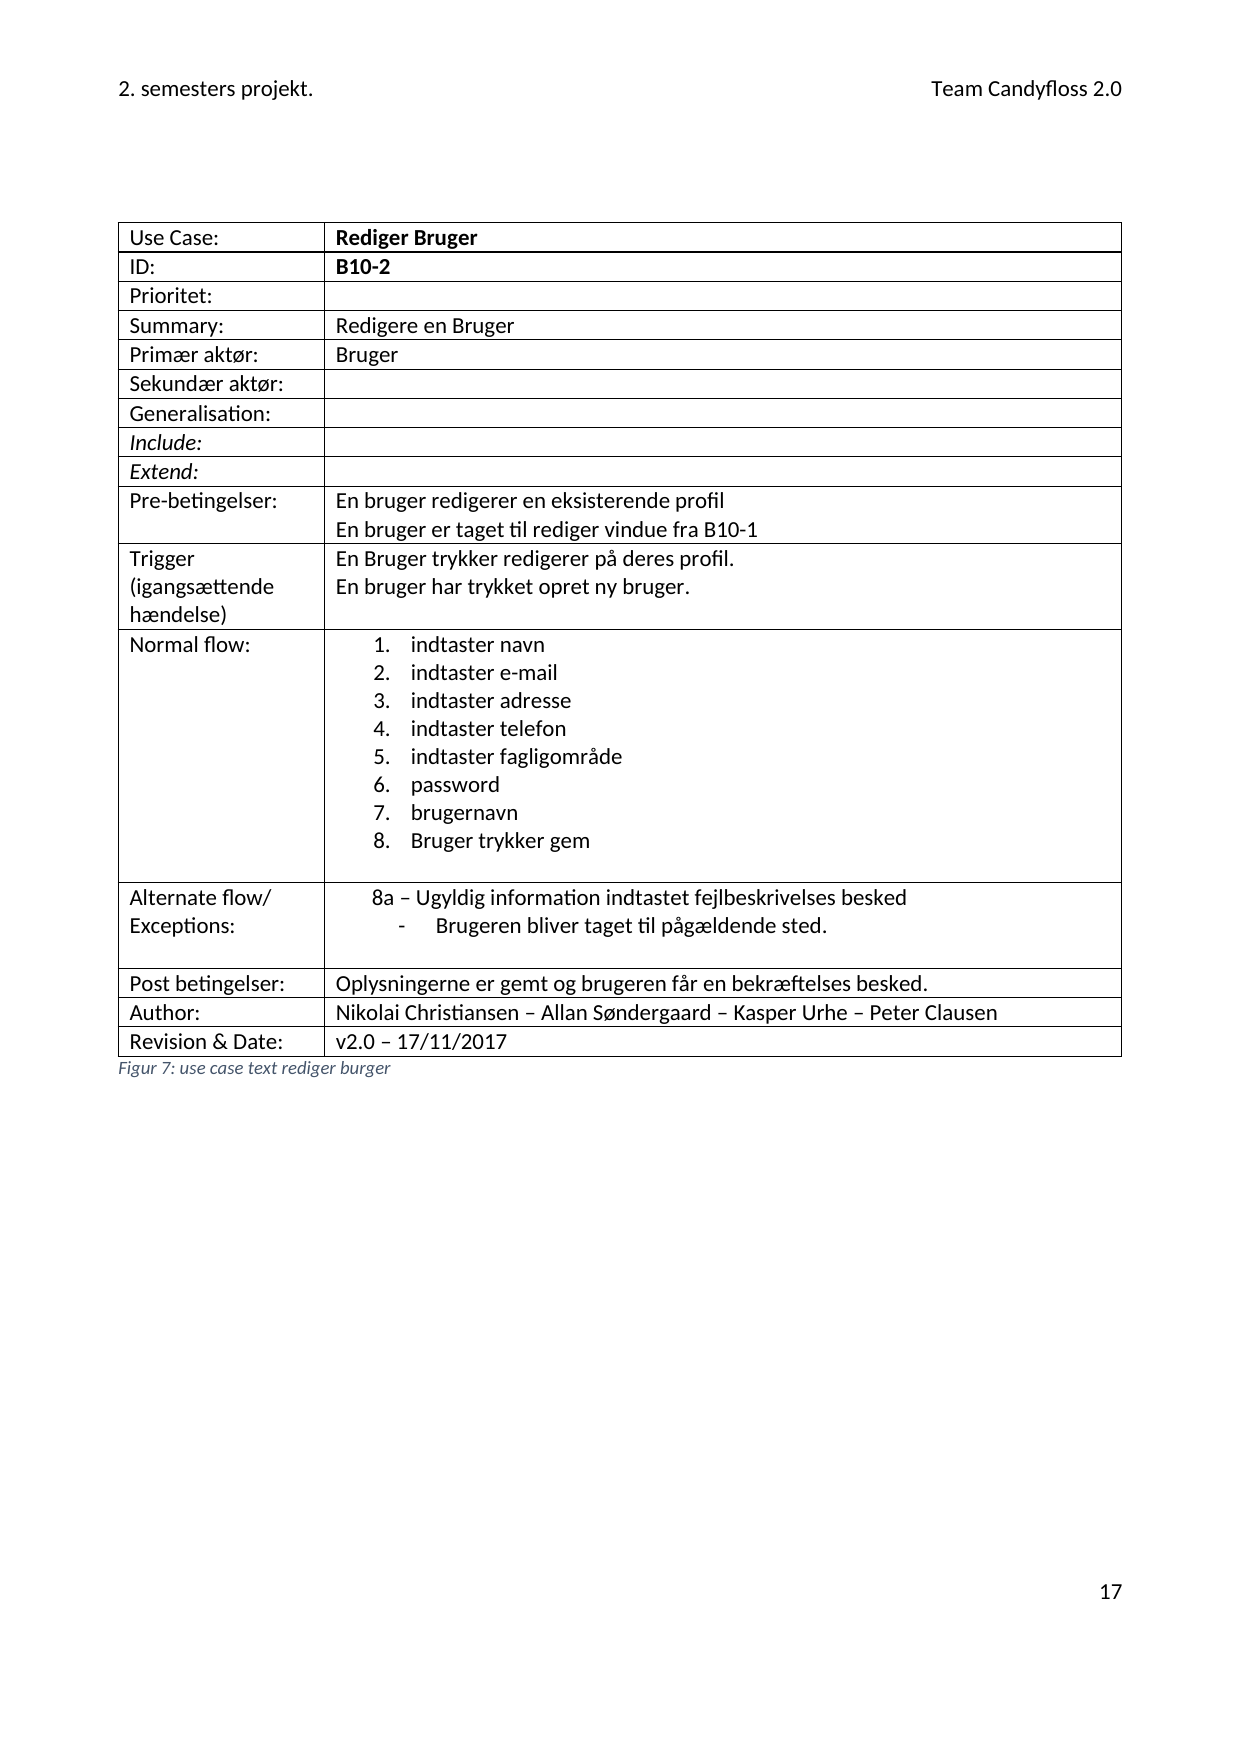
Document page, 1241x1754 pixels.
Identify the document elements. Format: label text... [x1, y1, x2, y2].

table_cell En bruger redigerer en eksisterende profil En bruger er taget til rediger vindue fra B10-1 [325, 487, 1121, 543]
table_cell Nikolai Christiansen – Allan Søndergaard – Kasper Urhe – Peter Clausen [325, 998, 1121, 1026]
table_cell [325, 370, 1121, 398]
table_cell Post betingelser: [119, 969, 324, 997]
table_cell Alternate flow/ Exceptions: [119, 883, 324, 968]
table_cell [325, 282, 1121, 310]
table_cell En Bruger trykker redigerer på deres profil. En bruger har trykket opret ny bruger. [325, 544, 1121, 629]
table_cell [325, 457, 1121, 486]
table_cell indtaster navn indtaster e-mail indtaster adresse indtaster telefon indtaster fagligområde password brugernavn Bruger trykker gem [325, 630, 1121, 882]
table_cell Trigger (igangsættende hændelse) [119, 544, 324, 629]
table_header Rediger Bruger [325, 223, 1121, 251]
table_cell Prioritet: [119, 282, 324, 310]
table_cell B10-2 [325, 253, 1121, 281]
table_cell Redigere en Bruger [325, 311, 1121, 339]
table_cell Revision & Date: [119, 1027, 324, 1056]
table_cell Sekundær aktør: [119, 370, 324, 398]
table_cell Summary: [119, 311, 324, 339]
table_cell Pre-betingelser: [119, 487, 324, 543]
table_cell Normal flow: [119, 630, 324, 882]
table_cell Primær aktør: [119, 340, 324, 368]
table_cell v2.0 – 17/11/2017 [325, 1027, 1121, 1056]
table_header Use Case: [119, 223, 324, 251]
table_cell Oplysningerne er gemt og brugeren får en bekræftelses besked. [325, 969, 1121, 997]
table_cell ID: [119, 253, 324, 281]
table_cell Author: [119, 998, 324, 1026]
table_cell [325, 428, 1121, 456]
table_cell [325, 399, 1121, 427]
table_cell 8a – Ugyldig information indtastet fejlbeskrivelses besked Brugeren bliver taget til pågældende sted. [325, 883, 1121, 968]
table_cell Include: [119, 428, 324, 456]
table_cell Bruger [325, 340, 1121, 368]
text Figur 7: use case text rediger burger [118, 1057, 1122, 1079]
table_cell Extend: [119, 457, 324, 486]
table_cell Generalisation: [119, 399, 324, 427]
